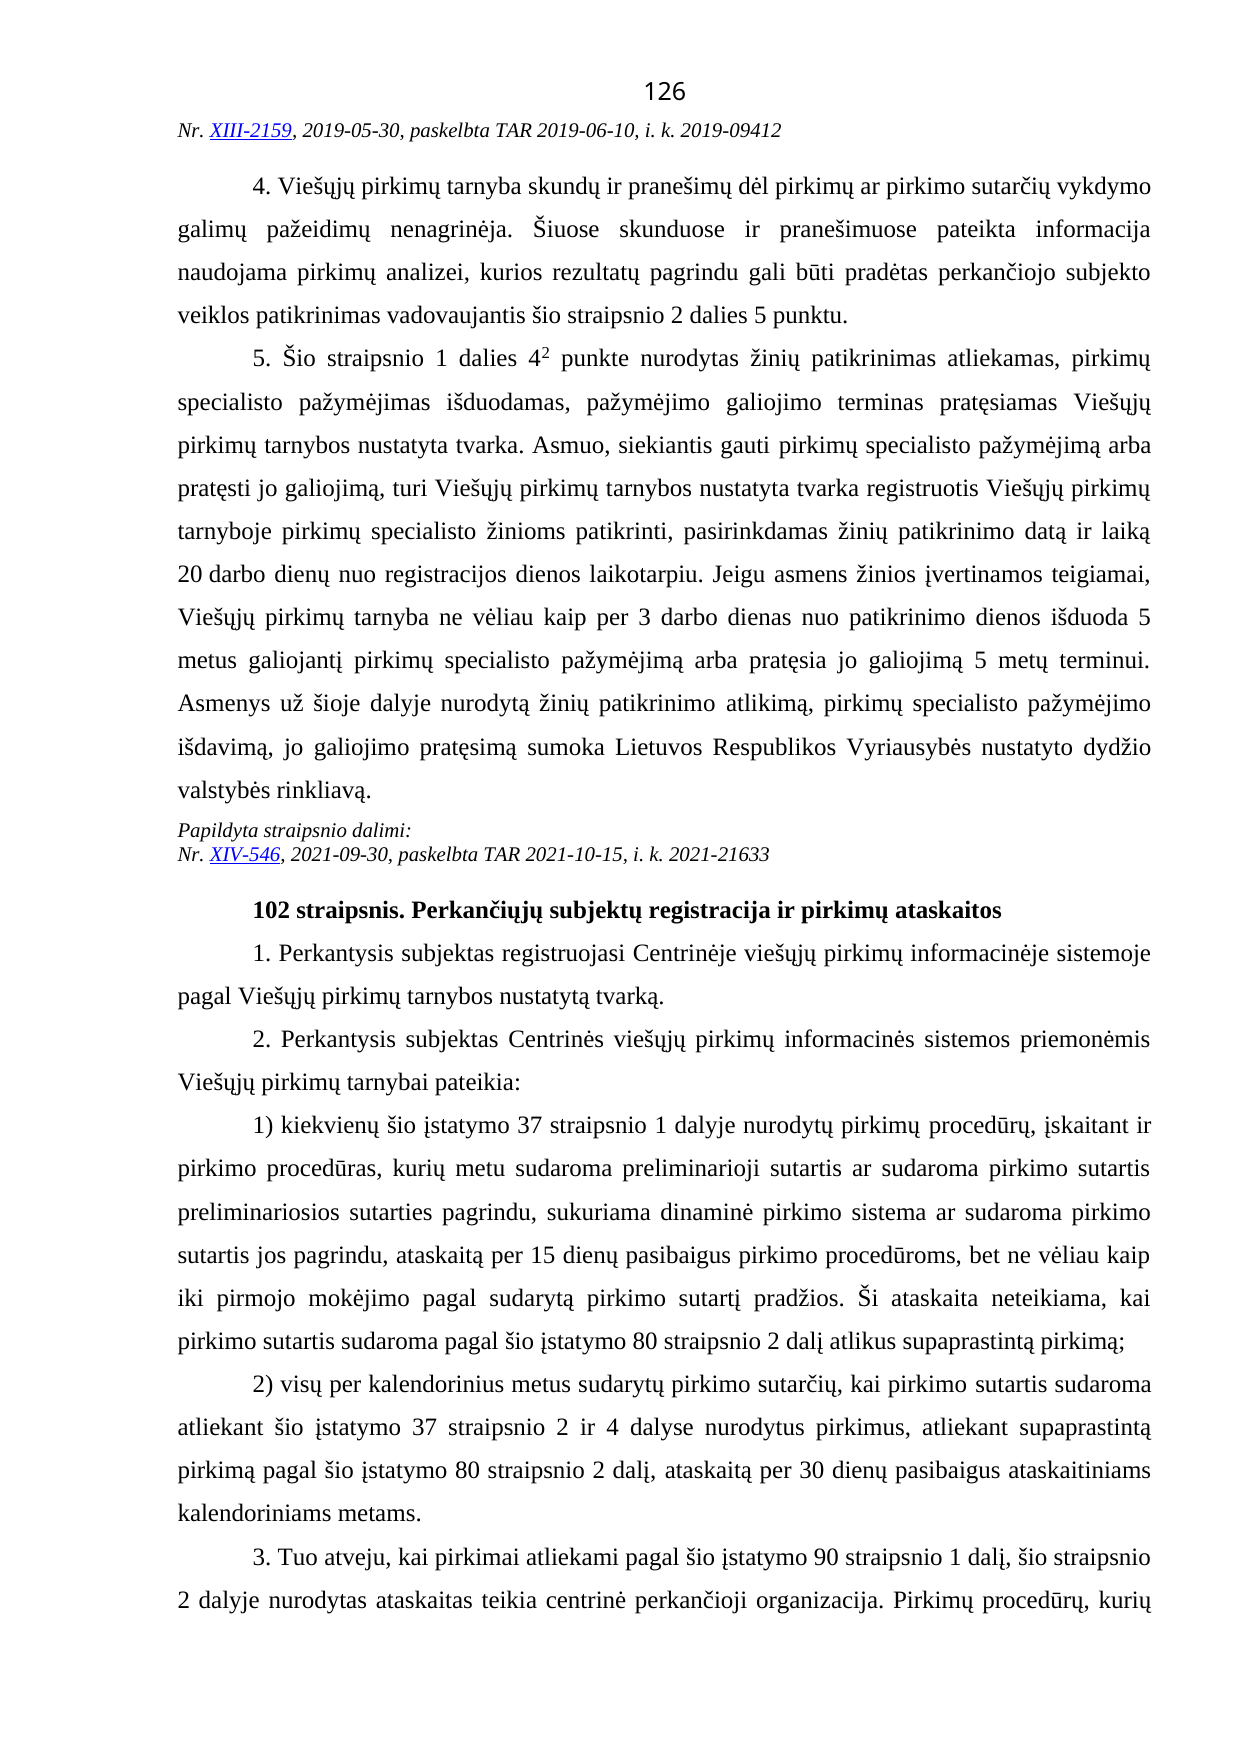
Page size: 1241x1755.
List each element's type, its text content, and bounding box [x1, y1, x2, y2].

text Nr. XIV-546, 2021-09-30, paskelbta TAR 2021-10-15, i. k. 2021-21633 [177, 842, 1152, 866]
text 1. Perkantysis subjektas registruojasi Centrinėje viešųjų pirkimų informacinėje sistemoje pagal Viešųjų pirkimų tarnybos nustatytą tvarką. [177, 938, 1152, 1010]
text 2. Perkantysis subjektas Centrinės viešųjų pirkimų informacinės sistemos priemonėmis Viešųjų pirkimų tarnybai pateikia: [177, 1024, 1152, 1096]
text Papildyta straipsnio dalimi: [177, 818, 1152, 842]
text 5. Šio straipsnio 1 dalies 42 punkte nurodytas žinių patikrinimas atliekamas, pirkimų specialisto pažymėjimas išduodamas, pažymėjimo galiojimo terminas pratęsiamas Viešųjų pirkimų tarnybos nustatyta tvarka. Asmuo, siekiantis gauti pirkimų specialisto pažymėjimą arba pratęsti jo galiojimą, turi Viešųjų pirkimų tarnybos nustatyta tvarka registruotis Viešųjų pirkimų tarnyboje pirkimų specialisto žinioms patikrinti, pasirinkdamas žinių patikrinimo datą ir laiką 20 darbo dienų nuo registracijos dienos laikotarpiu. Jeigu asmens žinios įvertinamos teigiamai, Viešųjų pirkimų tarnyba ne vėliau kaip per 3 darbo dienas nuo patikrinimo dienos išduoda 5 metus galiojantį pirkimų specialisto pažymėjimą arba pratęsia jo galiojimą 5 metų terminui. Asmenys už šioje dalyje nurodytą žinių patikrinimo atlikimą, pirkimų specialisto pažymėjimo išdavimą, jo galiojimo pratęsimą sumoka Lietuvos Respublikos Vyriausybės nustatyto dydžio valstybės rinkliavą. [177, 343, 1152, 803]
text 3. Tuo atveju, kai pirkimai atliekami pagal šio įstatymo 90 straipsnio 1 dalį, šio straipsnio 2 dalyje nurodytas ataskaitas teikia centrinė perkančioji organizacija. Pirkimų procedūrų, kurių [177, 1542, 1152, 1613]
text 2) visų per kalendorinius metus sudarytų pirkimo sutarčių, kai pirkimo sutartis sudaroma atliekant šio įstatymo 37 straipsnio 2 ir 4 dalyse nurodytus pirkimus, atliekant supaprastintą pirkimą pagal šio įstatymo 80 straipsnio 2 dalį, ataskaitą per 30 dienų pasibaigus ataskaitiniams kalendoriniams metams. [177, 1369, 1152, 1527]
text Nr. XIII-2159, 2019-05-30, paskelbta TAR 2019-06-10, i. k. 2019-09412 [177, 118, 1152, 142]
text 4. Viešųjų pirkimų tarnyba skundų ir pranešimų dėl pirkimų ar pirkimo sutarčių vykdymo galimų pažeidimų nenagrinėja. Šiuose skunduose ir pranešimuose pateikta informacija naudojama pirkimų analizei, kurios rezultatų pagrindu gali būti pradėtas perkančiojo subjekto veiklos patikrinimas vadovaujantis šio straipsnio 2 dalies 5 punktu. [177, 171, 1152, 329]
text 1) kiekvienų šio įstatymo 37 straipsnio 1 dalyje nurodytų pirkimų procedūrų, įskaitant ir pirkimo procedūras, kurių metu sudaroma preliminarioji sutartis ar sudaroma pirkimo sutartis preliminariosios sutarties pagrindu, sukuriama dinaminė pirkimo sistema ar sudaroma pirkimo sutartis jos pagrindu, ataskaitą per 15 dienų pasibaigus pirkimo procedūroms, bet ne vėliau kaip iki pirmojo mokėjimo pagal sudarytą pirkimo sutartį pradžios. Ši ataskaita neteikiama, kai pirkimo sutartis sudaroma pagal šio įstatymo 80 straipsnio 2 dalį atlikus supaprastintą pirkimą; [177, 1110, 1152, 1355]
text 102 straipsnis. Perkančiųjų subjektų registracija ir pirkimų ataskaitos [177, 895, 1152, 923]
